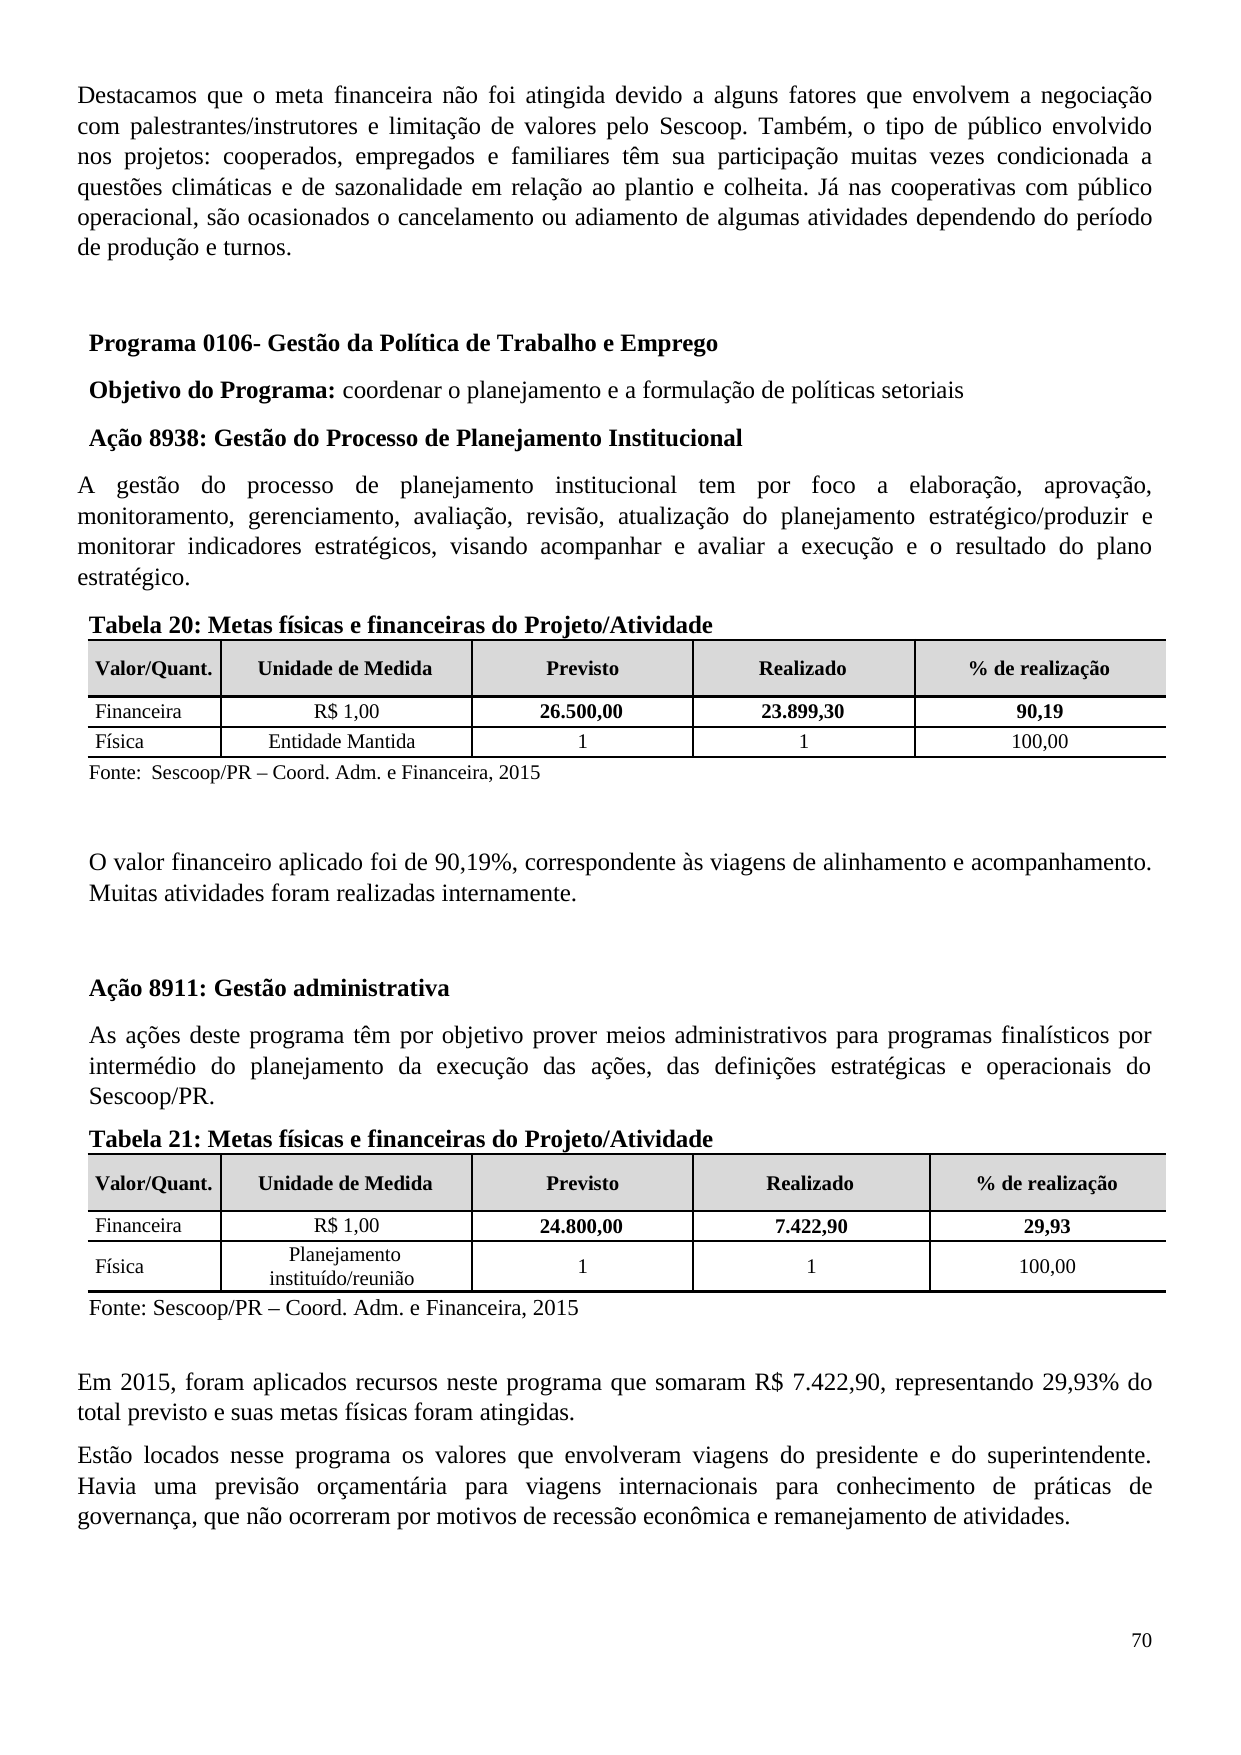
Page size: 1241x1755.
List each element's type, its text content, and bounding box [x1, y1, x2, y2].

table_header Valor/Quant. [88, 1155, 220, 1210]
subtitle Tabela 21: Metas físicas e financeiras do Projeto/Atividade [89, 1124, 1178, 1153]
table_cell Financeira [88, 698, 220, 726]
table_cell 100,00 [931, 1242, 1166, 1290]
table_cell 24.800,00 [473, 1212, 692, 1240]
table_cell 26.500,00 [473, 698, 692, 726]
table_header Unidade de Medida [222, 1155, 471, 1210]
table_cell Física [88, 1242, 220, 1290]
table_cell Planejamento instituído/reunião [222, 1242, 471, 1290]
text Objetivo do Programa: coordenar o planejamento e a formulação de políticas setoriais [89, 375, 1178, 404]
table_cell Entidade Mantida [222, 728, 471, 756]
table_header % de realização [931, 1155, 1166, 1210]
table_cell 1 [694, 1242, 929, 1290]
table_header Valor/Quant. [88, 641, 220, 695]
table_cell 1 [473, 728, 692, 756]
table_cell Financeira [88, 1212, 220, 1240]
table_cell 23.899,30 [694, 698, 914, 726]
text Ação 8938: Gestão do Processo de Planejamento Institucional [89, 423, 1178, 452]
text Destacamos que o meta financeira não foi atingida devido a alguns fatores que envolvem a negociação com palestrantes/instrutores e limitação de valores pelo Sescoop. Também, o tipo de público envolvido nos projetos: cooperados, empregados e familiares têm sua participação muitas vezes condicionada a questões climáticas e de sazonalidade em relação ao plantio e colheita. Já nas cooperativas com público operacional, são ocasionados o cancelamento ou adiamento de algumas atividades dependendo do período de produção e turnos. [77, 80, 1153, 261]
subtitle Tabela 20: Metas físicas e financeiras do Projeto/Atividade [89, 610, 1178, 639]
table_header Previsto [473, 1155, 692, 1210]
text Estão locados nesse programa os valores que envolveram viagens do presidente e do superintendente. Havia uma previsão orçamentária para viagens internacionais para conhecimento de práticas de governança, que não ocorreram por motivos de recessão econômica e remanejamento de atividades. [77, 1441, 1153, 1530]
table_cell 1 [473, 1242, 692, 1290]
table_cell Física [88, 728, 220, 756]
table_header Unidade de Medida [222, 641, 471, 695]
table_cell 100,00 [916, 728, 1166, 756]
text Fonte: Sescoop/PR – Coord. Adm. e Financeira, 2015 [89, 1294, 1178, 1320]
text As ações deste programa têm por objetivo prover meios administrativos para programas finalísticos por intermédio do planejamento da execução das ações, das definições estratégicas e operacionais do Sescoop/PR. [89, 1020, 1152, 1110]
table_header Realizado [694, 641, 914, 695]
text Ação 8911: Gestão administrativa [89, 973, 1178, 1002]
table_cell R$ 1,00 [222, 698, 471, 726]
table_cell 90,19 [916, 698, 1166, 726]
table_header Realizado [694, 1155, 929, 1210]
table_cell 1 [694, 728, 914, 756]
table_cell 7.422,90 [694, 1212, 929, 1240]
text Fonte: Sescoop/PR – Coord. Adm. e Financeira, 2015 [89, 759, 1178, 784]
table_header % de realização [916, 641, 1166, 695]
text O valor financeiro aplicado foi de 90,19%, correspondente às viagens de alinhamento e acompanhamento. Muitas atividades foram realizadas internamente. [89, 847, 1152, 906]
text Programa 0106- Gestão da Política de Trabalho e Emprego [89, 328, 1178, 356]
text A gestão do processo de planejamento institucional tem por foco a elaboração, aprovação, monitoramento, gerenciamento, avaliação, revisão, atualização do planejamento estratégico/produzir e monitorar indicadores estratégicos, visando acompanhar e avaliar a execução e o resultado do plano estratégico. [77, 471, 1153, 591]
table_cell 29,93 [931, 1212, 1166, 1240]
table_cell R$ 1,00 [222, 1212, 471, 1240]
text Em 2015, foram aplicados recursos neste programa que somaram R$ 7.422,90, representando 29,93% do total previsto e suas metas físicas foram atingidas. [77, 1367, 1153, 1426]
table_header Previsto [473, 641, 692, 695]
